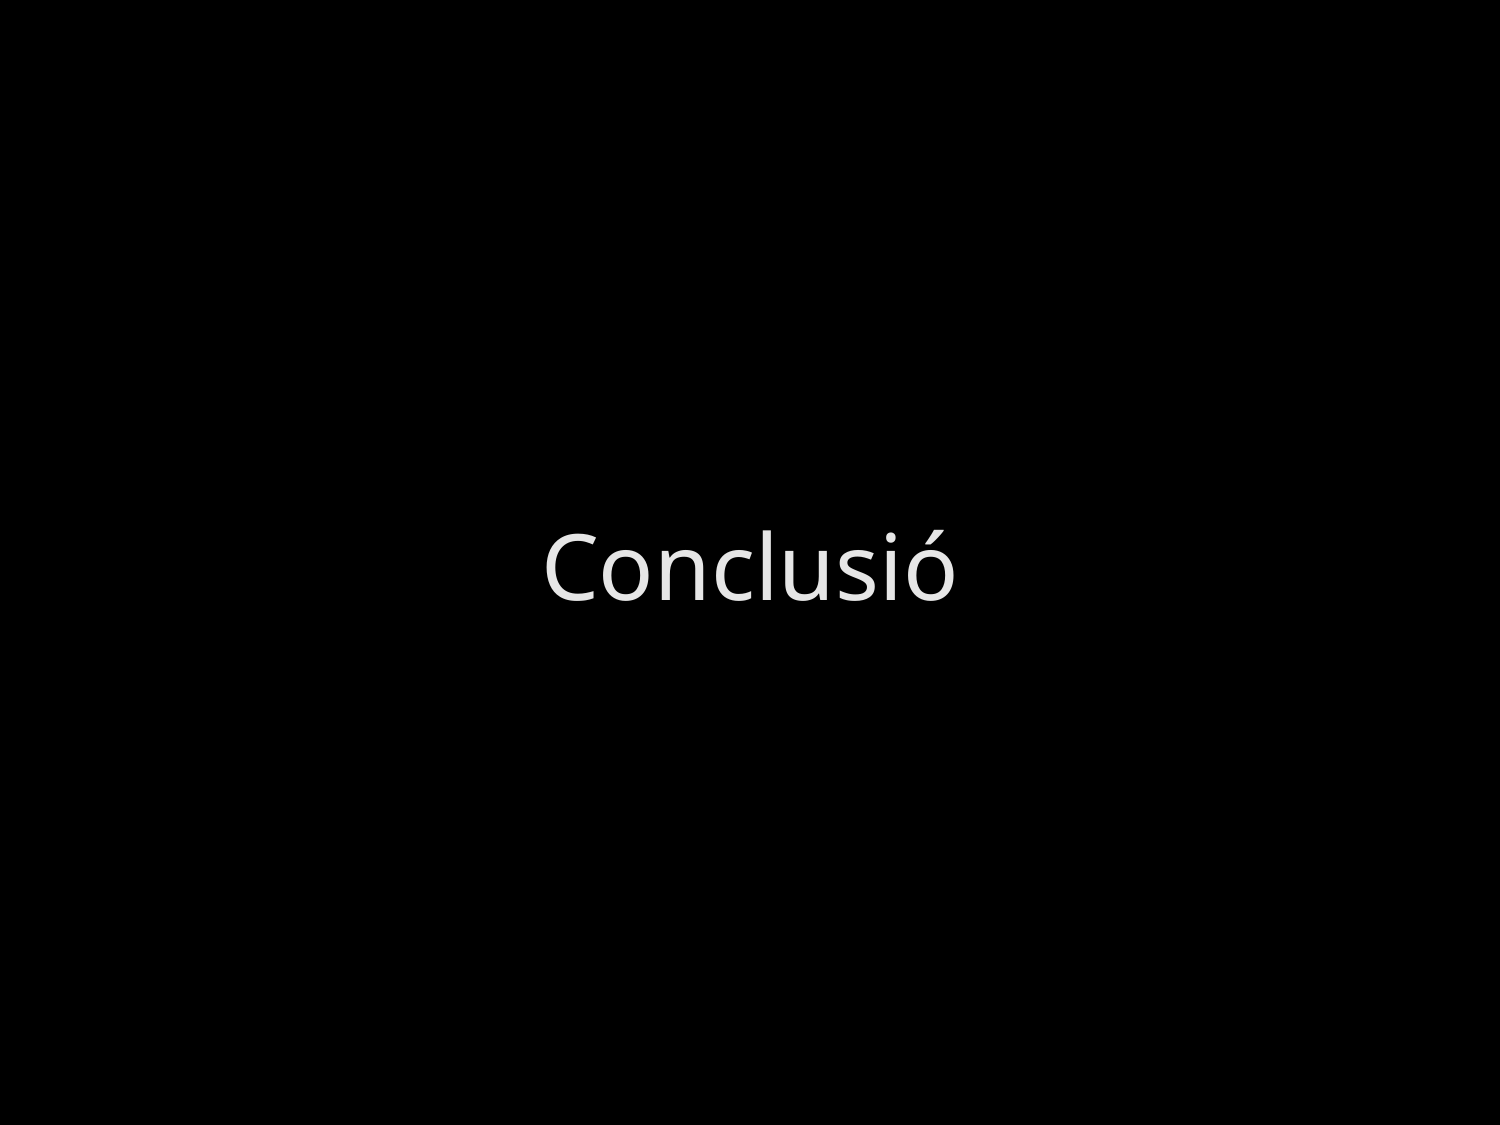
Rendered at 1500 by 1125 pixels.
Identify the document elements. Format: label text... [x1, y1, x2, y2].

subtitle Conclusió [109, 112, 1391, 1013]
